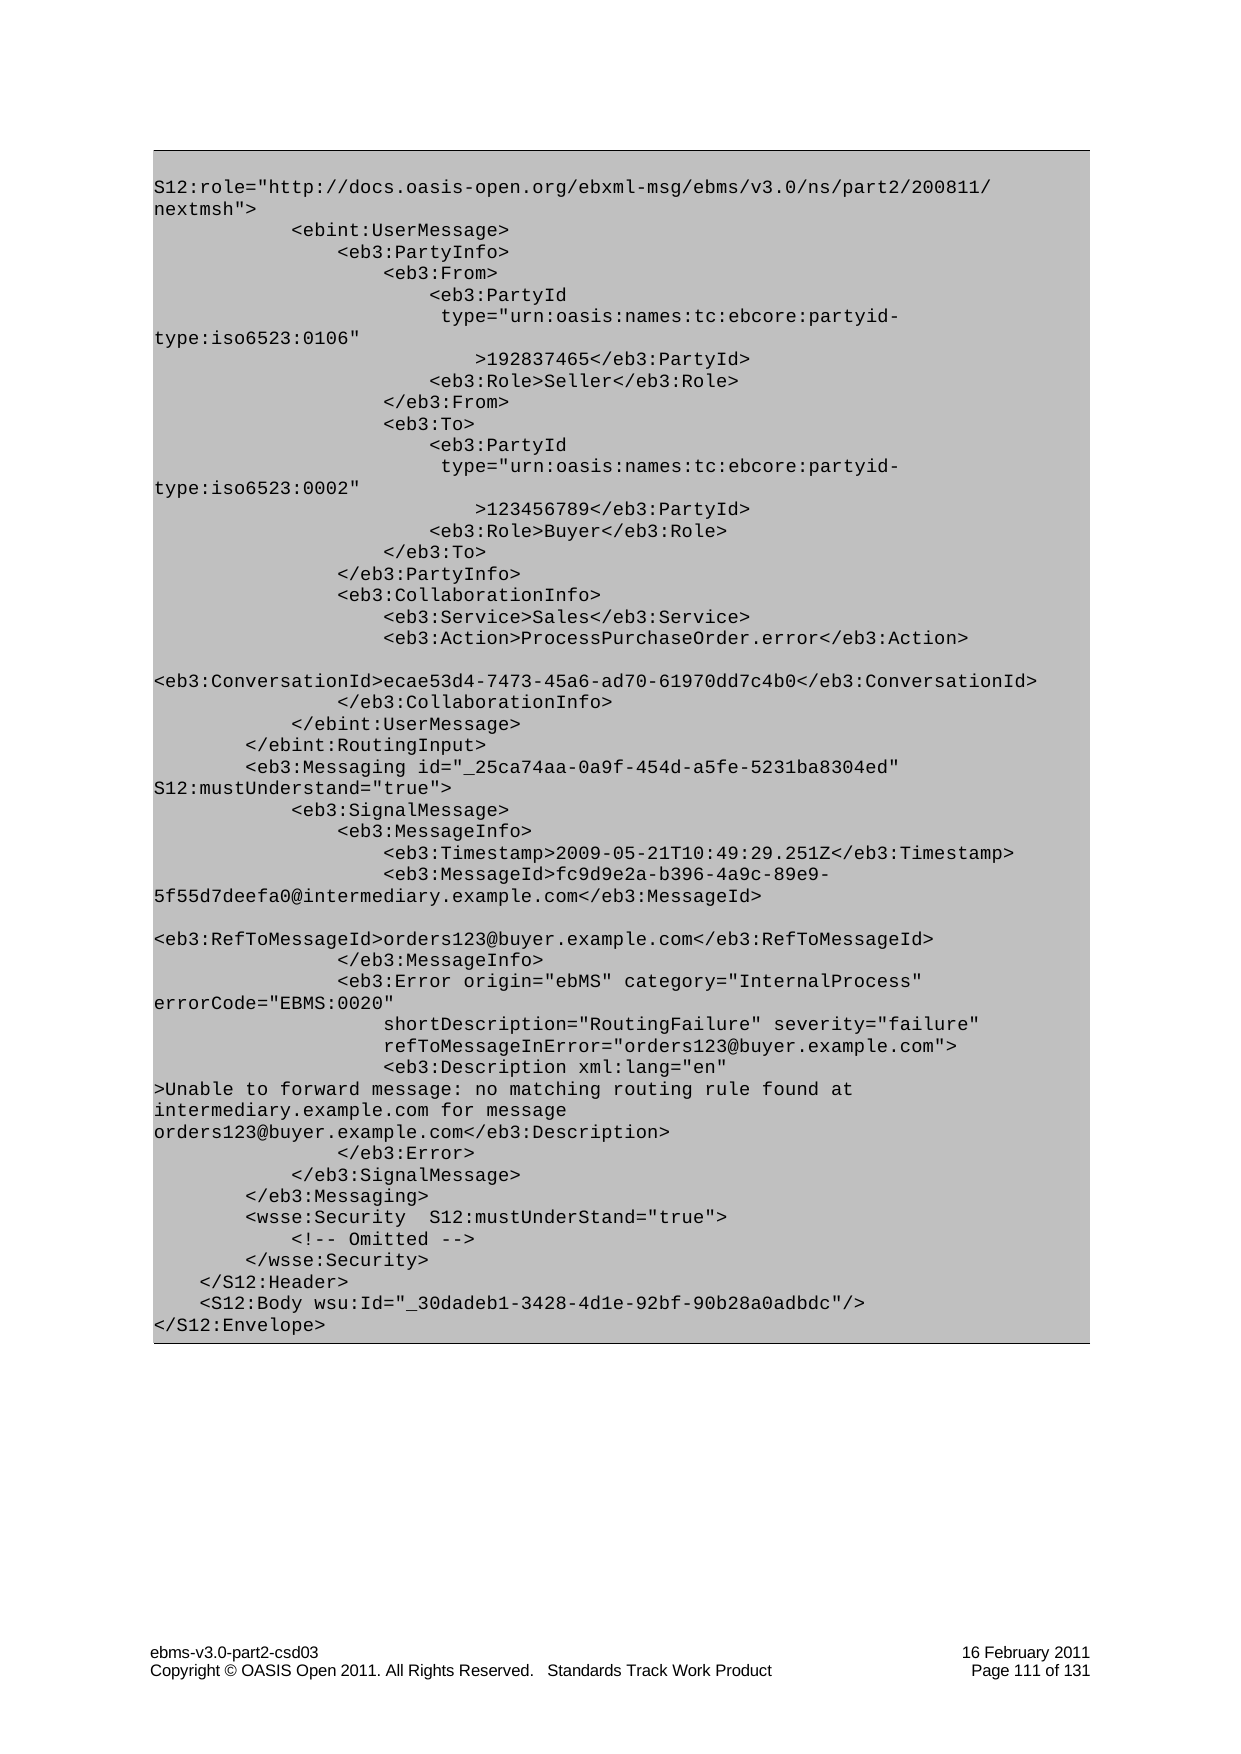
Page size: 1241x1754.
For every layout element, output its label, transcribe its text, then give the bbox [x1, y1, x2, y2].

text <eb3:Action>ProcessPurchaseOrder.error</eb3:Action> [153, 622, 1090, 643]
text <eb3:Role>Buyer</eb3:Role> [153, 515, 1090, 536]
text </eb3:Messaging> [153, 1180, 1090, 1201]
text </S12:Envelope> [153, 1309, 1090, 1343]
text </eb3:To> [153, 536, 1090, 558]
text <eb3:Timestamp>2009-05-21T10:49:29.251Z</eb3:Timestamp> [153, 837, 1090, 858]
text </wsse:Security> [153, 1244, 1090, 1266]
text </eb3:From> [153, 386, 1090, 407]
text >192837465</eb3:PartyId> [153, 343, 1090, 364]
text <S12:Body wsu:Id="_30dadeb1-3428-4d1e-92bf-90b28a0adbdc"/> [153, 1287, 1090, 1309]
text <eb3:CollaborationInfo> [153, 579, 1090, 601]
text <eb3:To> [153, 407, 1090, 429]
text <eb3:Role>Seller</eb3:Role> [153, 364, 1090, 386]
text <eb3:Error origin="ebMS" category="InternalProcess" errorCode="EBMS:0020" [153, 965, 1090, 1008]
text </eb3:Error> [153, 1137, 1090, 1158]
text >123456789</eb3:PartyId> [153, 493, 1090, 515]
text <eb3:From> [153, 257, 1090, 279]
text <eb3:Messaging id="_25ca74aa-0a9f-454d-a5fe-5231ba8304ed" S12:mustUnderstand="true"> [153, 751, 1090, 794]
text type="urn:oasis:names:tc:ebcore:partyid-type:iso6523:0106" [153, 300, 1090, 343]
text </eb3:PartyInfo> [153, 558, 1090, 579]
text </eb3:SignalMessage> [153, 1158, 1090, 1180]
text <eb3:PartyId [153, 429, 1090, 450]
text <eb3:Description xml:lang="en" [153, 1051, 1090, 1073]
text type="urn:oasis:names:tc:ebcore:partyid-type:iso6523:0002" [153, 450, 1090, 493]
text <eb3:ConversationId>ecae53d4-7473-45a6-ad70-61970dd7c4b0</eb3:ConversationId> [153, 643, 1090, 686]
text </ebint:UserMessage> [153, 708, 1090, 729]
text refToMessageInError="orders123@buyer.example.com"> [153, 1030, 1090, 1051]
text <eb3:Service>Sales</eb3:Service> [153, 601, 1090, 622]
text </ebint:RoutingInput> [153, 729, 1090, 751]
text <eb3:PartyInfo> [153, 236, 1090, 257]
text </S12:Header> [153, 1266, 1090, 1287]
text shortDescription="RoutingFailure" severity="failure" [153, 1008, 1090, 1030]
text <eb3:SignalMessage> [153, 794, 1090, 815]
text <eb3:MessageInfo> [153, 815, 1090, 837]
text </eb3:MessageInfo> [153, 944, 1090, 965]
text <eb3:RefToMessageId>orders123@buyer.example.com</eb3:RefToMessageId> [153, 901, 1090, 944]
text <eb3:MessageId>fc9d9e2a-b396-4a9c-89e9-5f55d7deefa0@intermediary.example.com</eb3:MessageId> [153, 858, 1090, 901]
text </eb3:CollaborationInfo> [153, 686, 1090, 708]
text S12:role="http://docs.oasis-open.org/ebxml-msg/ebms/v3.0/ns/part2/200811/nextmsh"> [153, 151, 1090, 214]
text >Unable to forward message: no matching routing rule found at intermediary.example.com for message orders123@buyer.example.com</eb3:Description> [153, 1073, 1090, 1137]
text <ebint:UserMessage> [153, 214, 1090, 236]
text <eb3:PartyId [153, 279, 1090, 300]
text <wsse:Security S12:mustUnderStand="true"> [153, 1201, 1090, 1223]
text <!-- Omitted --> [153, 1223, 1090, 1244]
